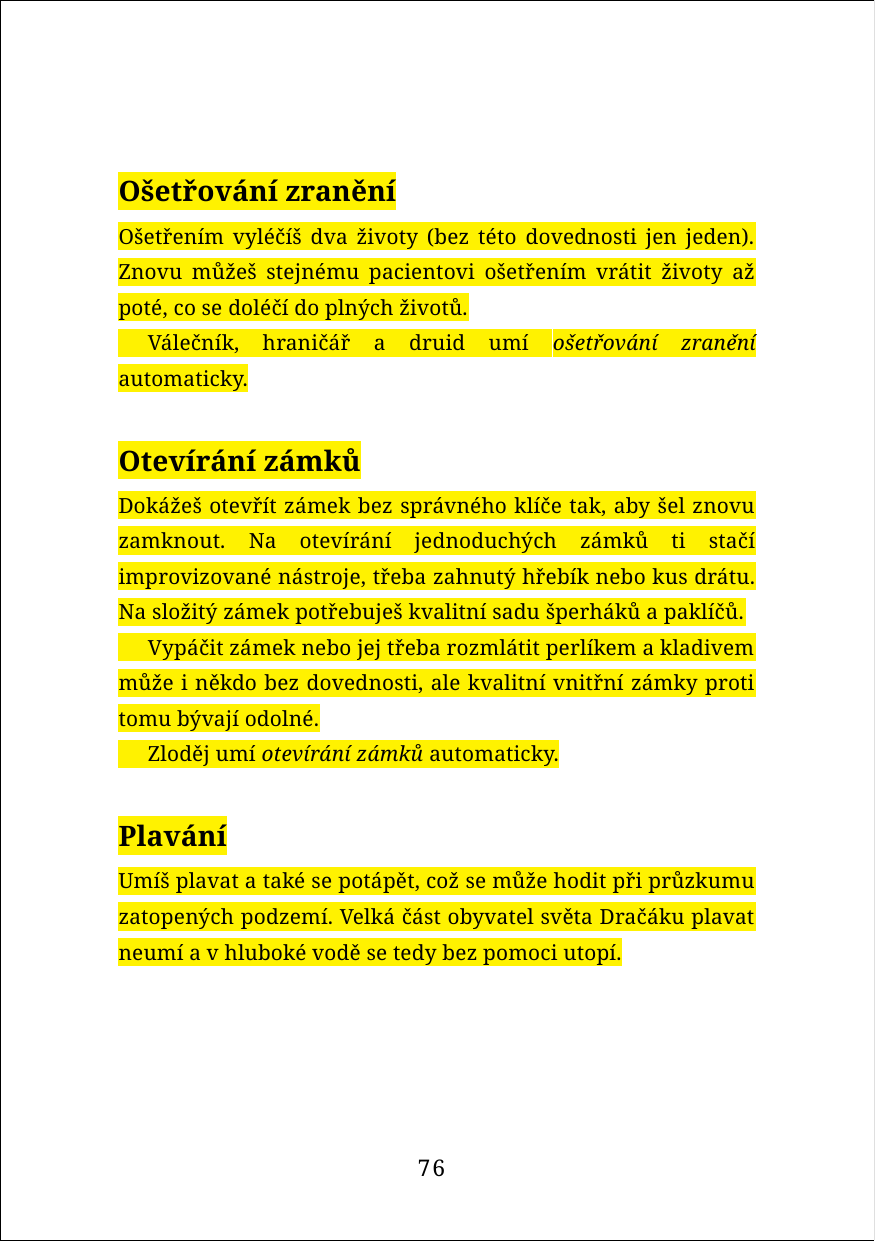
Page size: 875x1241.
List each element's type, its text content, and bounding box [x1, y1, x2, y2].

text Dokážeš otevřít zámek bez správného klíče tak, aby šel znovu zamknout. Na otevírání jednoduchých zámků ti stačí improvizované nástroje, třeba zahnutý hřebík nebo kus drátu. Na složitý zámek potřebuješ kvalitní sadu šperháků a paklíčů. Vypáčit zámek nebo jej třeba rozmlátit perlíkem a kladivem může i někdo bez dovednosti, ale kvalitní vnitřní zámky proti tomu bývají odolné. Zloděj umí otevírání zámků automaticky. [118, 491, 756, 768]
subtitle Otevírání zámků [118, 441, 756, 479]
text Ošetřením vyléčíš dva životy (bez této dovednosti jen jeden). Znovu můžeš stejnému pacientovi ošetřením vrátit životy až poté, co se doléčí do plných životů. Válečník, hraničář a druid umí ošetřování zranění automaticky. [118, 222, 756, 392]
text Umíš plavat a také se potápět, což se může hodit při průzkumu zatopených podzemí. Velká část obyvatel světa Dračáku plavat neumí a v hluboké vodě se tedy bez pomoci utopí. [118, 867, 756, 966]
subtitle Plavání [118, 816, 756, 855]
subtitle Ošetřování zranění [118, 172, 756, 210]
